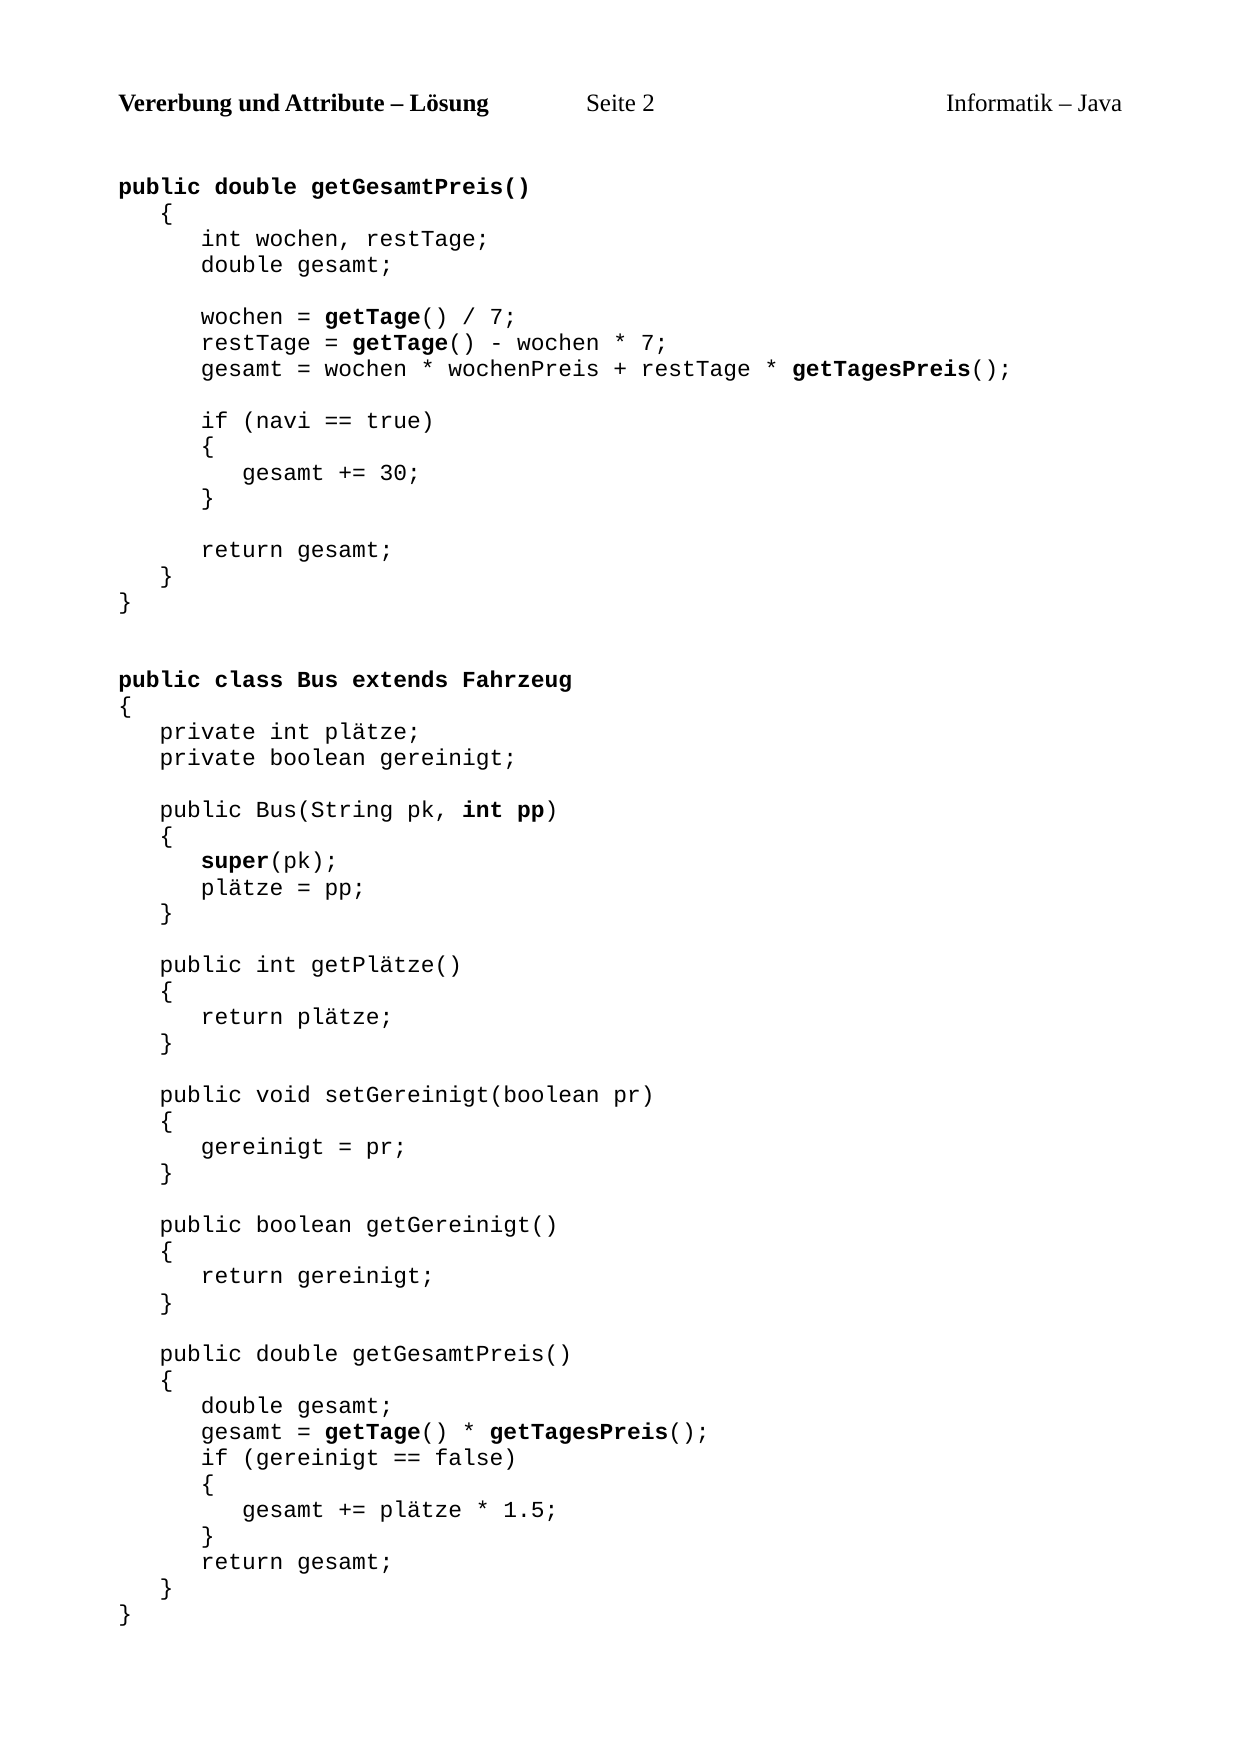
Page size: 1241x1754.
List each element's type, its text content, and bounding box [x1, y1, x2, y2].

text { [118, 1369, 1122, 1394]
text } [118, 1291, 1122, 1317]
text { [118, 1472, 1122, 1498]
text int wochen, restTage; [118, 227, 1122, 253]
text } [118, 1576, 1122, 1602]
text double gesamt; [118, 253, 1122, 279]
text public class Bus extends Fahrzeug [118, 668, 1122, 694]
text { [118, 824, 1122, 850]
text { [118, 435, 1122, 461]
text { [118, 1239, 1122, 1265]
text return gereinigt; [118, 1265, 1122, 1291]
text plätze = pp; [118, 876, 1122, 902]
text } [118, 1524, 1122, 1550]
text wochen = getTage() / 7; [118, 305, 1122, 331]
text { [118, 979, 1122, 1006]
text private int plätze; [118, 720, 1122, 746]
text gesamt = getTage() * getTagesPreis(); [118, 1421, 1122, 1446]
text } [118, 1031, 1122, 1057]
text public boolean getGereinigt() [118, 1213, 1122, 1239]
text public double getGesamtPreis() [118, 176, 1122, 201]
text restTage = getTage() - wochen * 7; [118, 331, 1122, 357]
text } [118, 1602, 1122, 1628]
text public void setGereinigt(boolean pr) [118, 1083, 1122, 1109]
text gesamt = wochen * wochenPreis + restTage * getTagesPreis(); [118, 357, 1122, 383]
text { [118, 1109, 1122, 1135]
text public int getPlätze() [118, 954, 1122, 979]
text if (navi == true) [118, 409, 1122, 435]
text } [118, 591, 1122, 616]
text double gesamt; [118, 1394, 1122, 1421]
text public Bus(String pk, int pp) [118, 798, 1122, 824]
text return gesamt; [118, 539, 1122, 564]
text gereinigt = pr; [118, 1135, 1122, 1161]
text } [118, 487, 1122, 513]
text gesamt += 30; [118, 461, 1122, 487]
text } [118, 564, 1122, 591]
text } [118, 1161, 1122, 1187]
text return plätze; [118, 1006, 1122, 1031]
text { [118, 694, 1122, 720]
text private boolean gereinigt; [118, 746, 1122, 772]
text } [118, 902, 1122, 928]
text public double getGesamtPreis() [118, 1343, 1122, 1369]
text if (gereinigt == false) [118, 1446, 1122, 1472]
text return gesamt; [118, 1550, 1122, 1576]
text super(pk); [118, 850, 1122, 876]
text gesamt += plätze * 1.5; [118, 1498, 1122, 1524]
text { [118, 201, 1122, 227]
